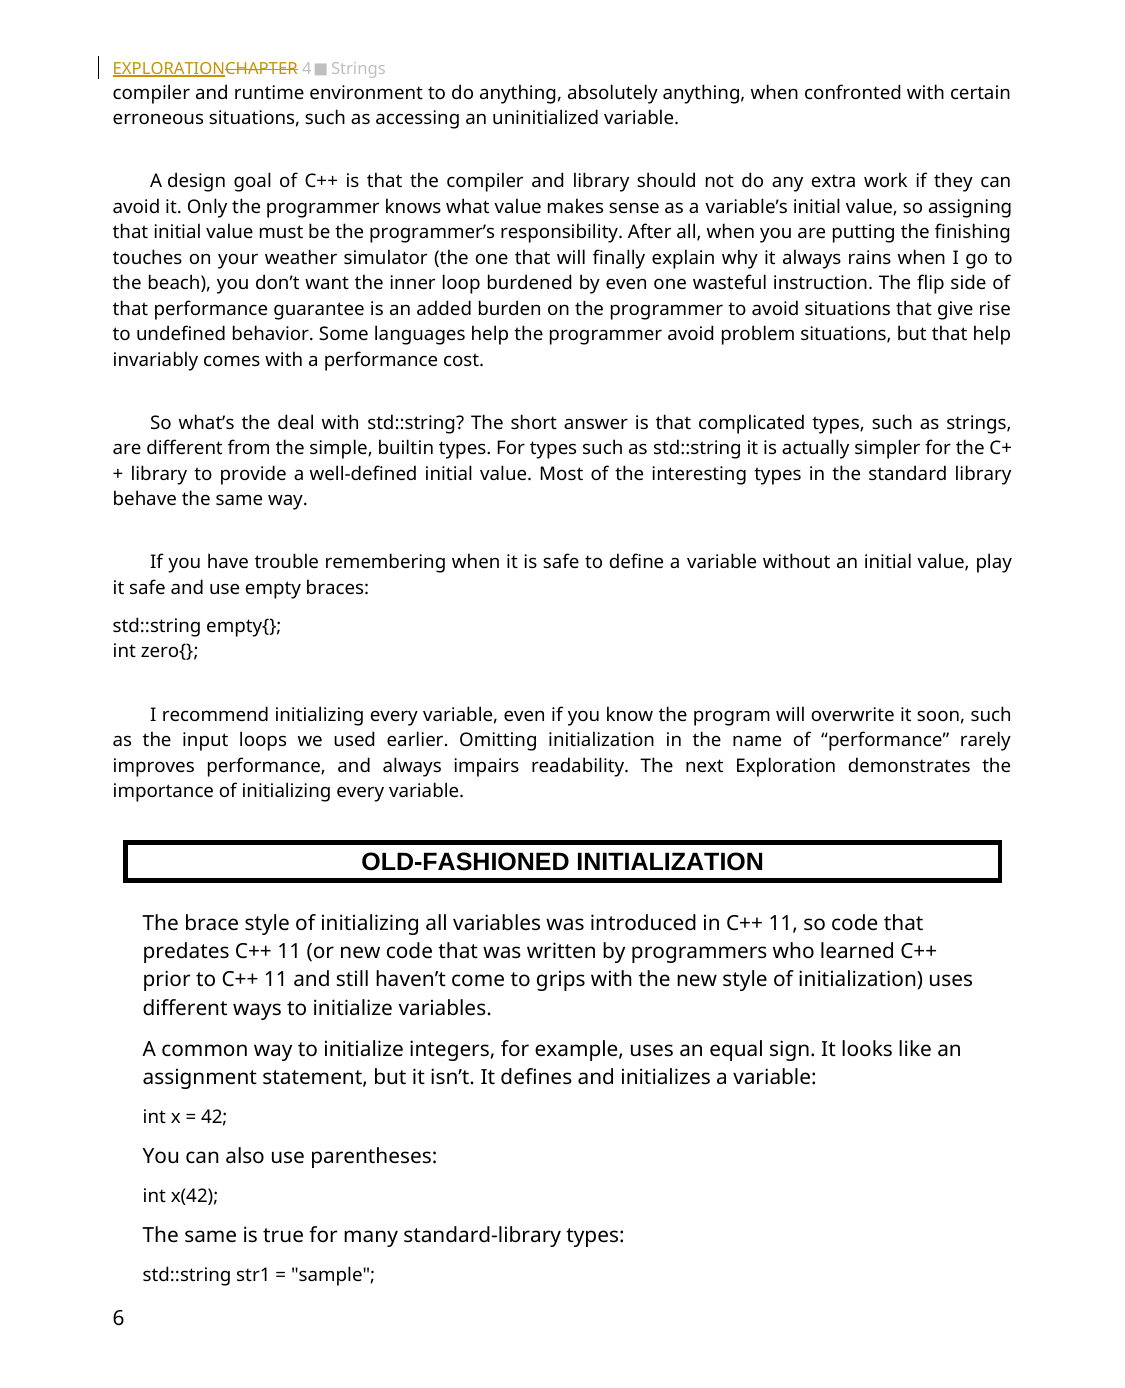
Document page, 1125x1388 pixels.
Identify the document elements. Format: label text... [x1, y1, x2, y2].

text compiler and runtime environment to do anything, absolutely anything, when confronted with certain erroneous situations, such as accessing an uninitialized variable. [112, 79, 1012, 130]
text A common way to initialize integers, for example, uses an equal sign. It looks like an assignment statement, but it isn’t. It defines and initializes a variable: [142, 1034, 982, 1091]
text The brace style of initializing all variables was introduced in C++ 11, so code that predates C++ 11 (or new code that was written by programmers who learned C++ prior to C++ 11 and still haven’t come to grips with the new style of initialization) uses different ways to initialize variables. [142, 908, 982, 1021]
text You can also use parentheses: [142, 1141, 982, 1170]
text std::string str1 = "sample"; [142, 1261, 982, 1287]
text A design goal of C++ is that the compiler and library should not do any extra work if they can avoid it. Only the programmer knows what value makes sense as a variable’s initial value, so assigning that initial value must be the programmer’s responsibility. After all, when you are putting the finishing touches on your weather simulator (the one that will finally explain why it always rains when I go to the beach), you don’t want the inner loop burdened by even one wasteful instruction. The flip side of that performance guarantee is an added burden on the programmer to avoid situations that give rise to undefined behavior. Some languages help the programmer avoid problem situations, but that help invariably comes with a performance cost. [112, 167, 1012, 372]
text int x = 42; [142, 1103, 982, 1129]
text std::string empty{}; [112, 612, 1012, 638]
text Old-FASHIONED INITIALIZATION [128, 845, 998, 878]
text int x(42); [142, 1182, 982, 1208]
text The same is true for many standard-library types: [142, 1220, 982, 1249]
text int zero{}; [112, 638, 1012, 663]
text I recommend initializing every variable, even if you know the program will overwrite it soon, such as the input loops we used earlier. Omitting initialization in the name of “performance” rarely improves performance, and always impairs readability. The next Exploration demonstrates the importance of initializing every variable. [112, 701, 1012, 803]
text So what’s the deal with std::string? The short answer is that complicated types, such as strings, are different from the simple, built­in types. For types such as std::string it is actually simpler for the C++ library to provide a well-defined initial value. Most of the interesting types in the standard library behave the same way. [112, 409, 1012, 511]
text If you have trouble remembering when it is safe to define a variable without an initial value, play it safe and use empty braces: [112, 549, 1012, 600]
